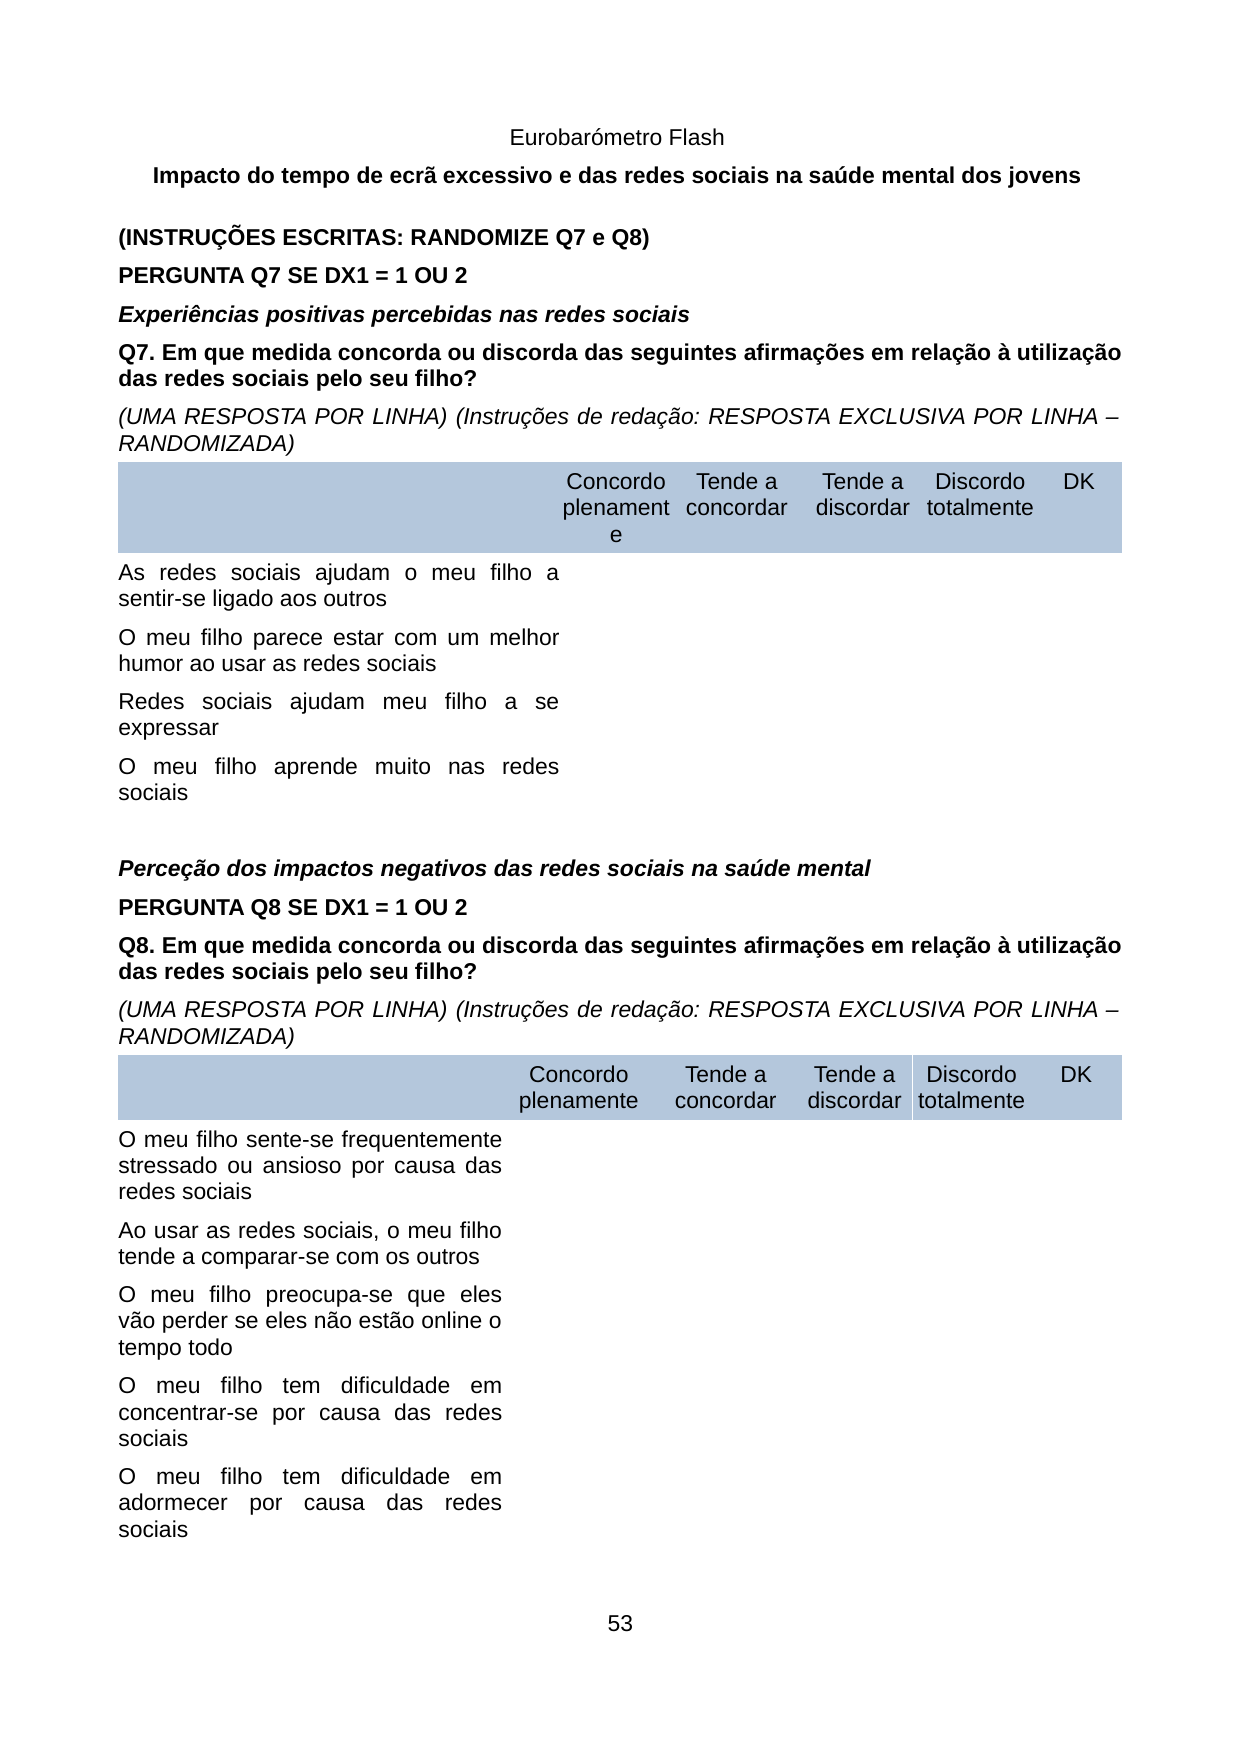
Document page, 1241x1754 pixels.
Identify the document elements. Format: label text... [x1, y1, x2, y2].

table_cell [796, 1211, 912, 1275]
table_cell O meu filho tem dificuldade em concentrar-se por causa das redes sociais [118, 1366, 502, 1457]
table_cell O meu filho tem dificuldade em adormecer por causa das redes sociais [118, 1457, 502, 1548]
table_header Tende a concordar [672, 462, 801, 553]
table_cell [655, 1211, 796, 1275]
text (UMA RESPOSTA POR LINHA) (Instruções de redação: RESPOSTA EXCLUSIVA POR LINHA – RANDOMIZADA) [118, 996, 1122, 1049]
table_cell [1036, 682, 1122, 747]
text Q7. Em que medida concorda ou discorda das seguintes afirmações em relação à utilização das redes sociais pelo seu filho? [118, 339, 1122, 391]
table_cell [913, 1275, 1030, 1366]
table_header Tende a discordar [801, 462, 924, 553]
table_cell O meu filho aprende muito nas redes sociais [118, 747, 560, 811]
table_cell [1036, 747, 1122, 811]
table_cell [672, 682, 801, 747]
table_cell [502, 1120, 655, 1211]
table_cell [1030, 1120, 1122, 1211]
table_cell [560, 747, 672, 811]
text PERGUNTA Q7 SE DX1 = 1 OU 2 [118, 262, 1122, 289]
table_cell [672, 747, 801, 811]
table_header DK [1036, 462, 1122, 553]
table_cell [913, 1457, 1030, 1548]
table_cell [924, 747, 1036, 811]
table_header Discordo totalmente [913, 1055, 1030, 1120]
table_header [118, 462, 560, 553]
table_cell [1036, 553, 1122, 617]
table_cell [655, 1120, 796, 1211]
table_header Concordo plenamente [502, 1055, 655, 1120]
table_header [118, 1055, 502, 1120]
table_cell [1030, 1457, 1122, 1548]
table_cell [924, 618, 1036, 682]
table_cell [801, 747, 924, 811]
table_cell [560, 618, 672, 682]
table_header Concordo plenamente [560, 462, 672, 553]
text Q8. Em que medida concorda ou discorda das seguintes afirmações em relação à utilização das redes sociais pelo seu filho? [118, 932, 1122, 984]
table_header Discordo totalmente [924, 462, 1036, 553]
table_cell [801, 682, 924, 747]
table_cell [913, 1120, 1030, 1211]
table_cell [502, 1366, 655, 1457]
table_cell O meu filho parece estar com um melhor humor ao usar as redes sociais [118, 618, 560, 682]
table_cell Ao usar as redes sociais, o meu filho tende a comparar-se com os outros [118, 1211, 502, 1275]
table_cell [560, 682, 672, 747]
table_cell [1036, 618, 1122, 682]
text (UMA RESPOSTA POR LINHA) (Instruções de redação: RESPOSTA EXCLUSIVA POR LINHA – RANDOMIZADA) [118, 403, 1122, 456]
table_cell [924, 682, 1036, 747]
table_cell [796, 1275, 912, 1366]
table_cell [655, 1457, 796, 1548]
text Perceção dos impactos negativos das redes sociais na saúde mental [118, 855, 1122, 882]
table_cell [1030, 1211, 1122, 1275]
table_header DK [1030, 1055, 1122, 1120]
table_cell [502, 1275, 655, 1366]
table_cell [801, 553, 924, 617]
text Experiências positivas percebidas nas redes sociais [118, 301, 1122, 327]
table_cell [796, 1120, 912, 1211]
text (INSTRUÇÕES ESCRITAS: RANDOMIZE Q7 e Q8) [118, 224, 1122, 250]
table_cell [672, 553, 801, 617]
table_cell [801, 618, 924, 682]
table_header Tende a discordar [796, 1055, 912, 1120]
table_cell [655, 1366, 796, 1457]
table_cell Redes sociais ajudam meu filho a se expressar [118, 682, 560, 747]
table_cell [1030, 1275, 1122, 1366]
table_cell As redes sociais ajudam o meu filho a sentir-se ligado aos outros [118, 553, 560, 617]
table_cell [924, 553, 1036, 617]
table_header Tende a concordar [655, 1055, 796, 1120]
table_cell [796, 1457, 912, 1548]
table_cell [796, 1366, 912, 1457]
table_cell [655, 1275, 796, 1366]
table_cell [1030, 1366, 1122, 1457]
table_cell [502, 1211, 655, 1275]
table_cell [502, 1457, 655, 1548]
table_cell [672, 618, 801, 682]
table_cell [913, 1366, 1030, 1457]
text PERGUNTA Q8 SE DX1 = 1 OU 2 [118, 894, 1122, 920]
table_cell O meu filho sente-se frequentemente stressado ou ansioso por causa das redes sociais [118, 1120, 502, 1211]
table_cell [913, 1211, 1030, 1275]
table_cell [560, 553, 672, 617]
table_cell O meu filho preocupa-se que eles vão perder se eles não estão online o tempo todo [118, 1275, 502, 1366]
